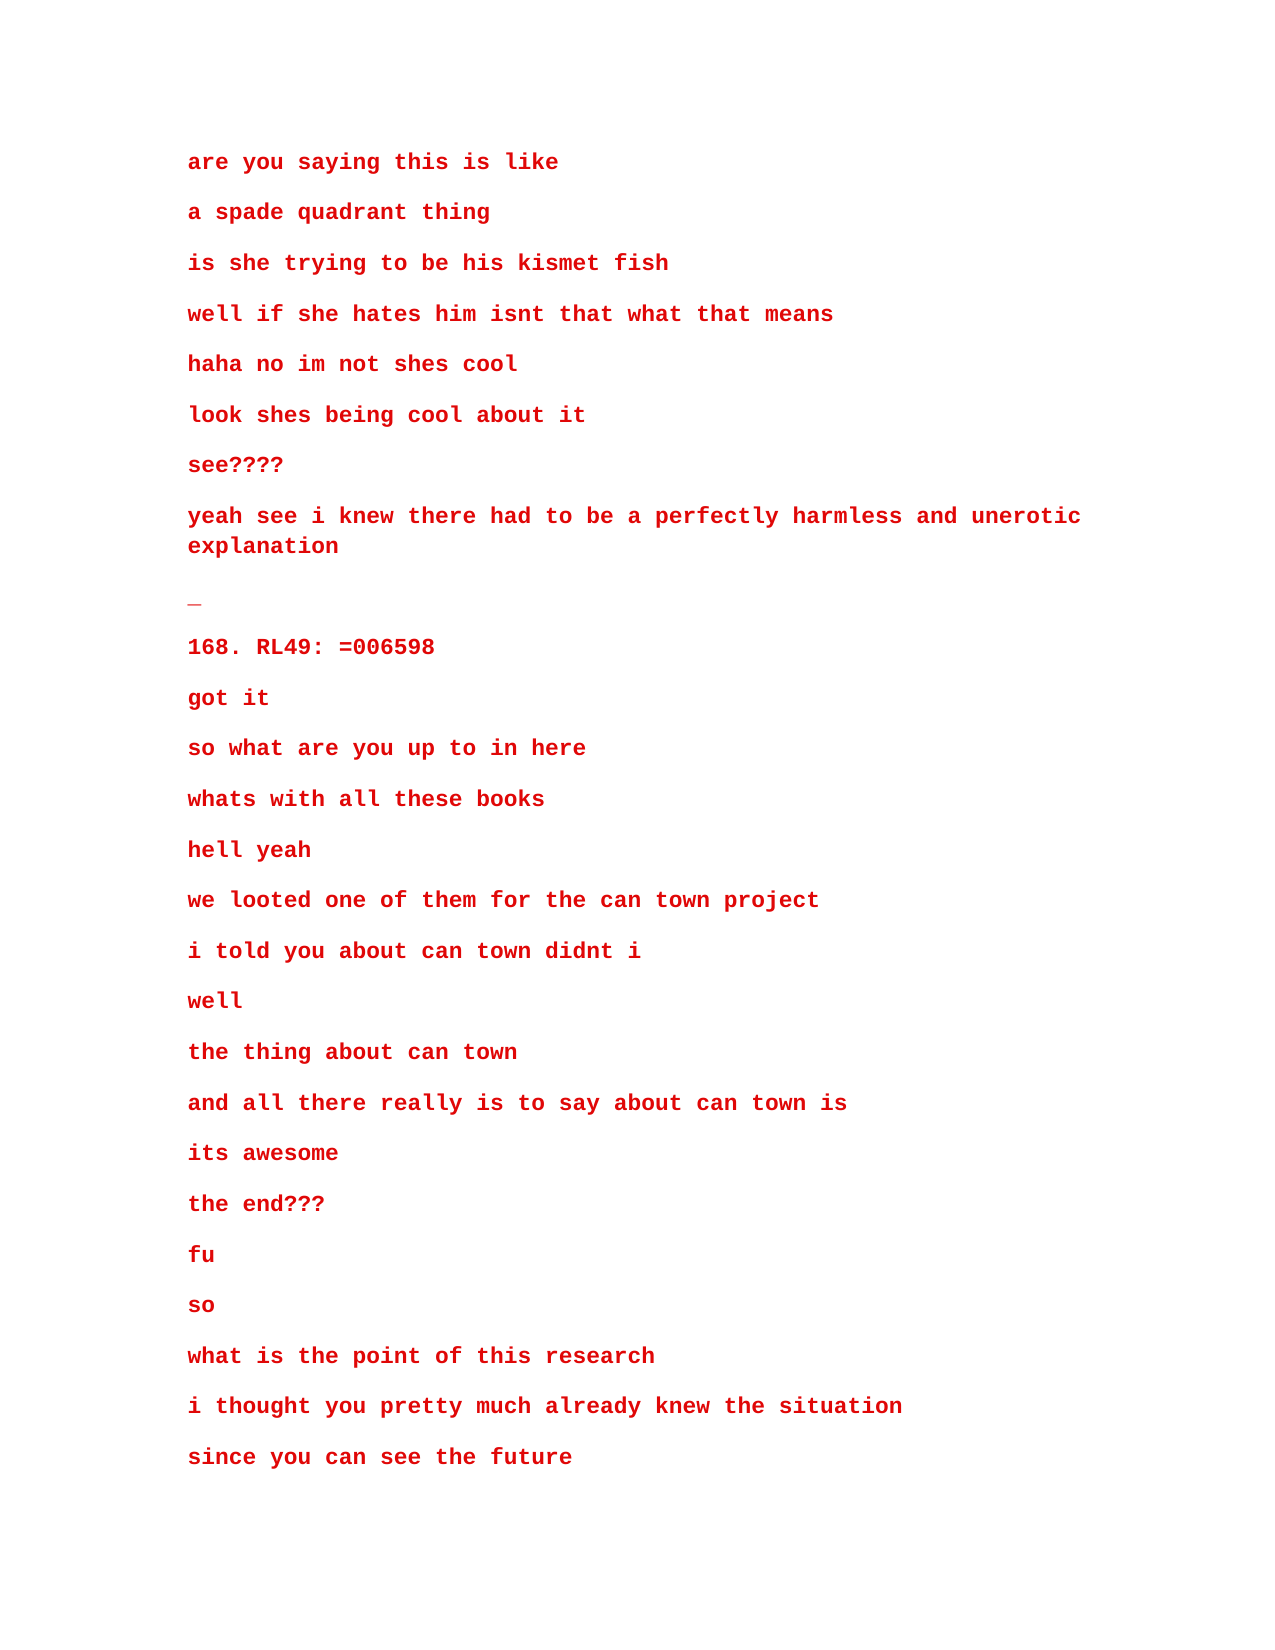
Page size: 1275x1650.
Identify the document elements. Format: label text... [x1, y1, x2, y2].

text look shes being cool about it [187, 403, 1087, 429]
text so what are you up to in here [187, 737, 1087, 763]
text well [187, 990, 1087, 1016]
text well if she hates him isnt that what that means [187, 302, 1087, 328]
text and all there really is to say about can town is [187, 1091, 1087, 1117]
text i thought you pretty much already knew the situation [187, 1395, 1087, 1421]
text hell yeah [187, 838, 1087, 864]
text since you can see the future [187, 1445, 1087, 1471]
text its awesome [187, 1142, 1087, 1168]
text i told you about can town didnt i [187, 939, 1087, 965]
text haha no im not shes cool [187, 352, 1087, 378]
text the thing about can town [187, 1040, 1087, 1066]
text a spade quadrant thing [187, 201, 1087, 227]
text we looted one of them for the can town project [187, 888, 1087, 914]
text see???? [187, 454, 1087, 480]
text the end??? [187, 1192, 1087, 1218]
text fu [187, 1243, 1087, 1269]
text whats with all these books [187, 787, 1087, 813]
text yeah see i knew there had to be a perfectly harmless and unerotic explanation [187, 504, 1087, 560]
text so [187, 1293, 1087, 1319]
text what is the point of this research [187, 1344, 1087, 1370]
text are you saying this is like [187, 150, 1087, 176]
text _ [187, 585, 1087, 611]
text is she trying to be his kismet fish [187, 251, 1087, 277]
text got it [187, 686, 1087, 712]
text 168. RL49: =006598 [187, 635, 1087, 661]
